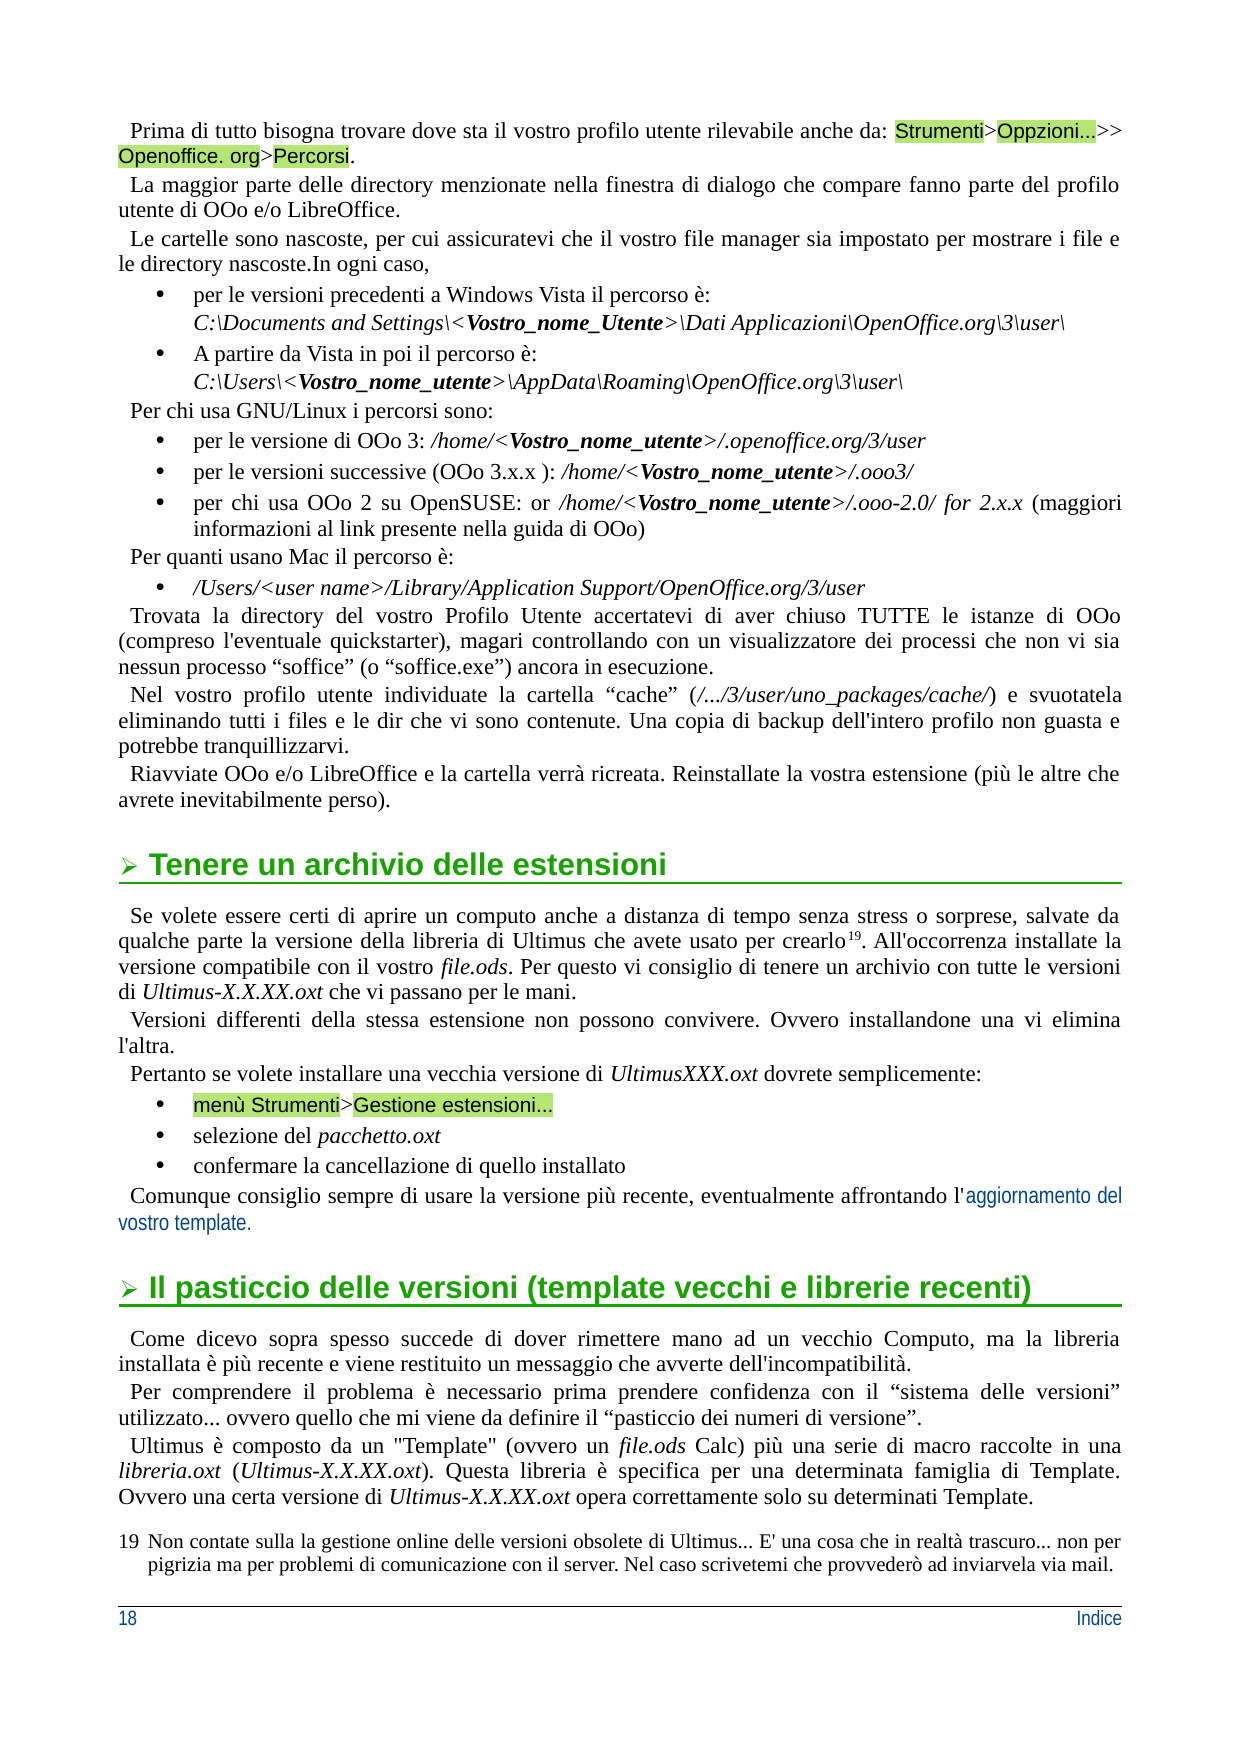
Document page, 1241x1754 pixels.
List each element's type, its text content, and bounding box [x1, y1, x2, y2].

text La maggior parte delle directory menzionate nella finestra di dialogo che compare fanno parte del profilo utente di OOo e/o LibreOffice. [118, 172, 1122, 223]
list /Users/<user name>/Library/Application Support/OpenOffice.org/3/user [156, 572, 1122, 600]
text Non contate sulla la gestione online delle versioni obsolete di Ultimus... E' una cosa che in realtà trascuro... non per pigrizia ma per problemi di comunicazione con il server. Nel caso scrivetemi che provvederò ad inviarvela via mail. [118, 1530, 1122, 1576]
text Come dicevo sopra spesso succede di dover rimettere mano ad un vecchio Computo, ma la libreria installata è più recente e viene restituito un messaggio che avverte dell'incompatibilità. [118, 1326, 1122, 1376]
text Versioni differenti della stessa estensione non possono convivere. Ovvero installandone una vi elimina l'altra. [118, 1007, 1122, 1058]
subtitle Il pasticcio delle versioni (template vecchi e librerie recenti) [119, 1270, 1122, 1304]
text Le cartelle sono nascoste, per cui assicuratevi che il vostro file manager sia impostato per mostrare i file e le directory nascoste.In ogni caso, [118, 226, 1122, 276]
text Ultimus è composto da un "Template" (ovvero un file.ods Calc) più una serie di macro raccolte in una libreria.oxt (Ultimus-X.X.XX.oxt). Questa libreria è specifica per una determinata famiglia di Template. Ovvero una certa versione di Ultimus-X.X.XX.oxt opera correttamente solo su determinati Template. [118, 1433, 1122, 1509]
text Per chi usa GNU/Linux i percorsi sono: [118, 398, 1122, 423]
list per le versioni precedenti a Windows Vista il percorso è: [156, 279, 1122, 307]
list confermare la cancellazione di quello installato [156, 1151, 1122, 1179]
text Trovata la directory del vostro Profilo Utente accertatevi di aver chiuso TUTTE le istanze di OOo (compreso l'eventuale quickstarter), magari controllando con un visualizzatore dei processi che non vi sia nessun processo “soffice” (o “soffice.exe”) ancora in esecuzione. [118, 603, 1122, 679]
text Prima di tutto bisogna trovare dove sta il vostro profilo utente rilevabile anche da: Strumenti>Oppzioni...>> Openoffice. org>Percorsi. [118, 118, 1122, 169]
text Nel vostro profilo utente individuate la cartella “cache” (/.../3/user/uno_packages/cache/) e svuotatela eliminando tutti i files e le dir che vi sono contenute. Una copia di backup dell'intero profilo non guasta e potrebbe tranquillizzarvi. [118, 682, 1122, 758]
list A partire da Vista in poi il percorso è: [156, 338, 1122, 366]
list per le versione di OOo 3: /home/<Vostro_nome_utente>/.openoffice.org/3/user [156, 426, 1122, 454]
list selezione del pacchetto.oxt [156, 1120, 1122, 1148]
text Per quanti usano Mac il percorso è: [118, 544, 1122, 569]
list menù Strumenti>Gestione estensioni... [156, 1089, 1122, 1117]
list C:\Documents and Settings\<Vostro_nome_Utente>\Dati Applicazioni\OpenOffice.org\3\user\ [156, 310, 1122, 336]
text Comunque consiglio sempre di usare la versione più recente, eventualmente affrontando l'aggiornamento del vostro template. [118, 1182, 1122, 1235]
text Se volete essere certi di aprire un computo anche a distanza di tempo senza stress o sorprese, salvate da qualche parte la versione della libreria di Ultimus che avete usato per crearlo. All'occorrenza installate la versione compatibile con il vostro file.ods. Per questo vi consiglio di tenere un archivio con tutte le versioni di Ultimus-X.X.XX.oxt che vi passano per le mani. [118, 903, 1122, 1004]
subtitle Tenere un archivio delle estensioni [119, 847, 1122, 882]
text Per comprendere il problema è necessario prima prendere confidenza con il “sistema delle versioni” utilizzato... ovvero quello che mi viene da definire il “pasticcio dei numeri di versione”. [118, 1379, 1122, 1430]
text Pertanto se volete installare una vecchia versione di UltimusXXX.oxt dovrete semplicemente: [118, 1061, 1122, 1087]
list per chi usa OOo 2 su OpenSUSE: or /home/<Vostro_nome_utente>/.ooo-2.0/ for 2.x.x (maggiori informazioni al link presente nella guida di OOo) [156, 488, 1122, 541]
list C:\Users\<Vostro_nome_utente>\AppData\Roaming\OpenOffice.org\3\user\ [156, 369, 1122, 395]
list per le versioni successive (OOo 3.x.x ): /home/<Vostro_nome_utente>/.ooo3/ [156, 457, 1122, 485]
text Riavviate OOo e/o LibreOffice e la cartella verrà ricreata. Reinstallate la vostra estensione (più le altre che avrete inevitabilmente perso). [118, 761, 1122, 812]
